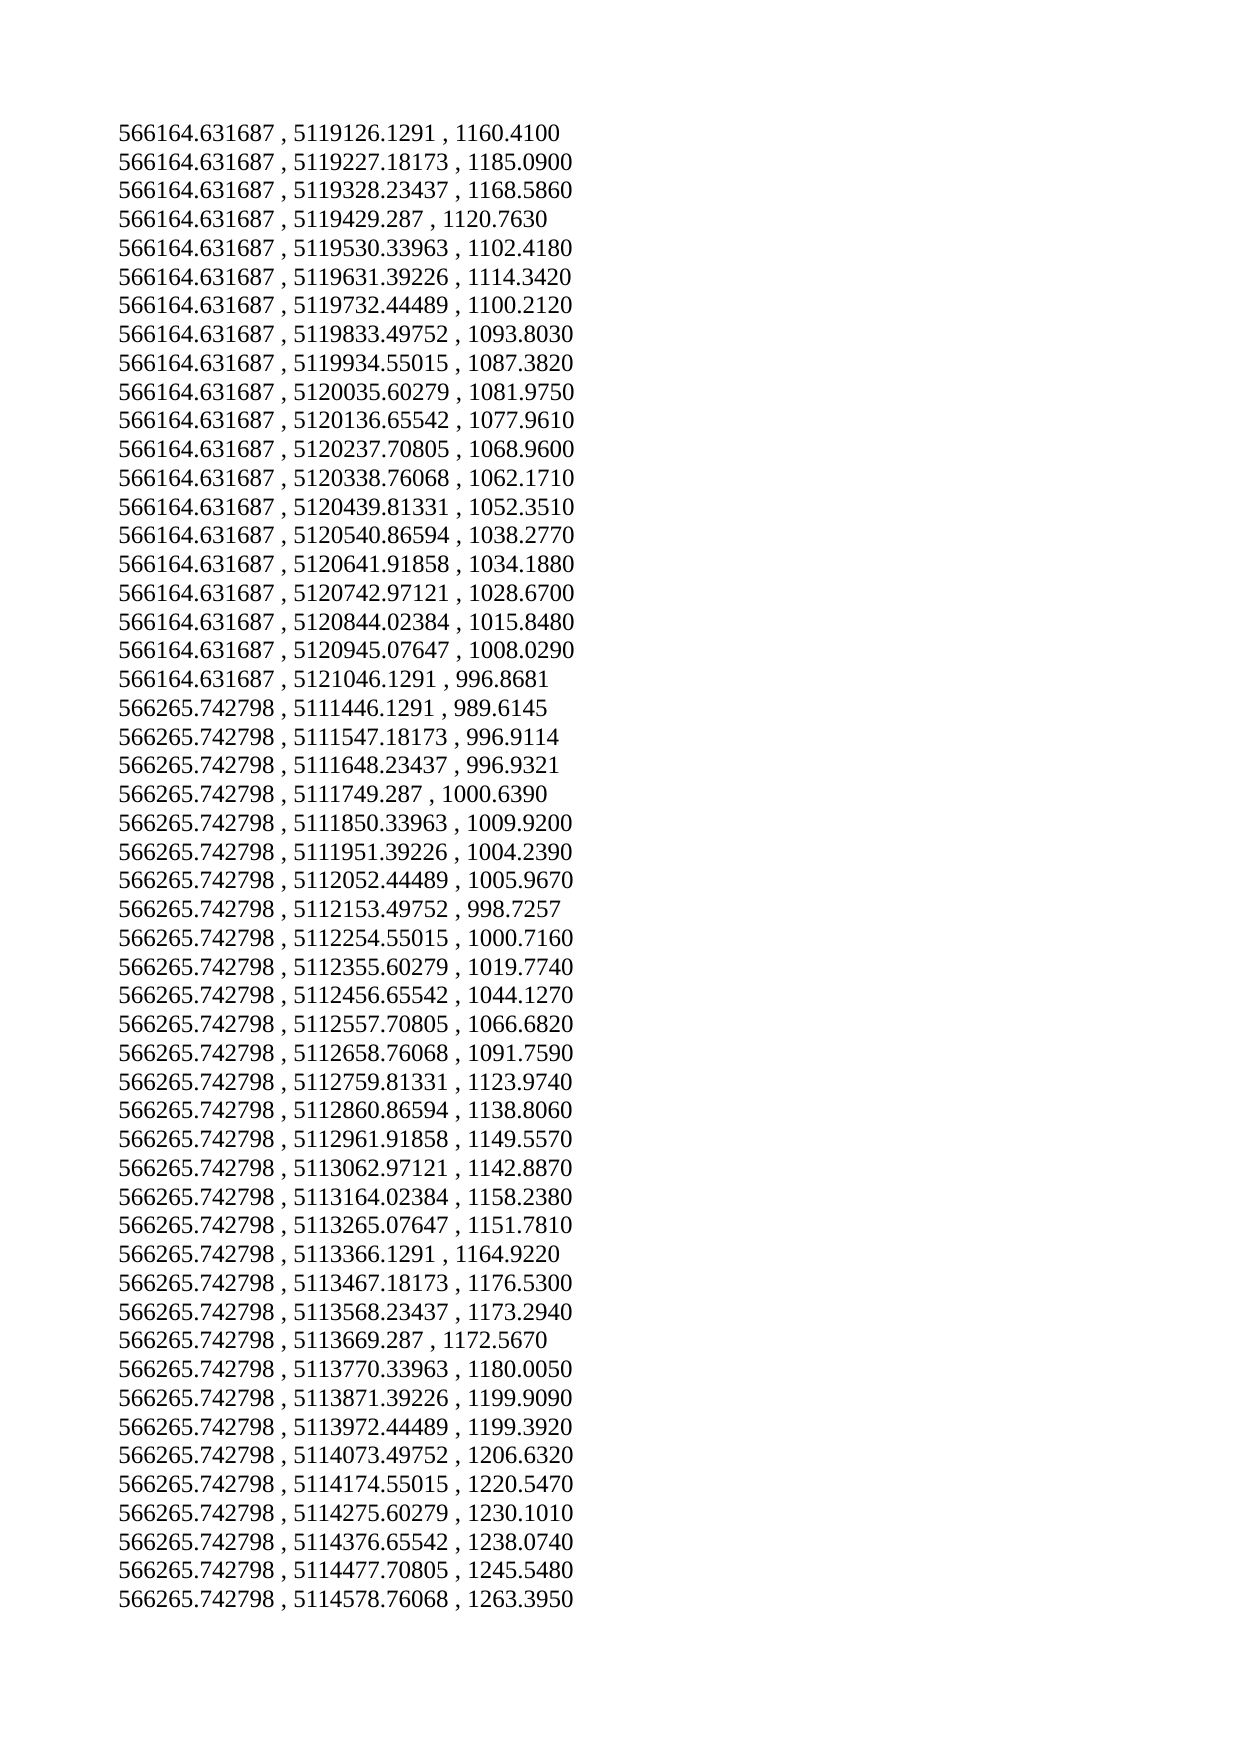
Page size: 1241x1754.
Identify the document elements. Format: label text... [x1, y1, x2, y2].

text 566164.631687 , 5119530.33963 , 1102.4180 [118, 233, 1122, 262]
text 566265.742798 , 5113972.44489 , 1199.3920 [118, 1412, 1122, 1441]
text 566265.742798 , 5113366.1291 , 1164.9220 [118, 1239, 1122, 1268]
text 566265.742798 , 5113164.02384 , 1158.2380 [118, 1182, 1122, 1211]
text 566265.742798 , 5113265.07647 , 1151.7810 [118, 1211, 1122, 1239]
text 566265.742798 , 5112254.55015 , 1000.7160 [118, 923, 1122, 952]
text 566164.631687 , 5119934.55015 , 1087.3820 [118, 348, 1122, 377]
text 566164.631687 , 5120945.07647 , 1008.0290 [118, 636, 1122, 664]
text 566265.742798 , 5113871.39226 , 1199.9090 [118, 1383, 1122, 1412]
text 566164.631687 , 5120540.86594 , 1038.2770 [118, 521, 1122, 549]
text 566164.631687 , 5121046.1291 , 996.8681 [118, 664, 1122, 693]
text 566265.742798 , 5114477.70805 , 1245.5480 [118, 1556, 1122, 1584]
text 566265.742798 , 5112456.65542 , 1044.1270 [118, 981, 1122, 1009]
text 566164.631687 , 5120641.91858 , 1034.1880 [118, 549, 1122, 578]
text 566164.631687 , 5119732.44489 , 1100.2120 [118, 291, 1122, 319]
text 566265.742798 , 5114073.49752 , 1206.6320 [118, 1441, 1122, 1469]
text 566164.631687 , 5119833.49752 , 1093.8030 [118, 319, 1122, 348]
text 566164.631687 , 5120338.76068 , 1062.1710 [118, 463, 1122, 492]
text 566265.742798 , 5112961.91858 , 1149.5570 [118, 1124, 1122, 1153]
text 566265.742798 , 5111547.18173 , 996.9114 [118, 722, 1122, 751]
text 566265.742798 , 5112860.86594 , 1138.8060 [118, 1096, 1122, 1124]
text 566265.742798 , 5112557.70805 , 1066.6820 [118, 1009, 1122, 1038]
text 566164.631687 , 5119429.287 , 1120.7630 [118, 204, 1122, 233]
text 566265.742798 , 5112658.76068 , 1091.7590 [118, 1038, 1122, 1067]
text 566164.631687 , 5120742.97121 , 1028.6700 [118, 578, 1122, 607]
text 566265.742798 , 5111446.1291 , 989.6145 [118, 693, 1122, 722]
text 566164.631687 , 5119126.1291 , 1160.4100 [118, 118, 1122, 147]
text 566265.742798 , 5113770.33963 , 1180.0050 [118, 1354, 1122, 1383]
text 566265.742798 , 5114578.76068 , 1263.3950 [118, 1584, 1122, 1613]
text 566265.742798 , 5111648.23437 , 996.9321 [118, 751, 1122, 779]
text 566265.742798 , 5114376.65542 , 1238.0740 [118, 1527, 1122, 1556]
text 566265.742798 , 5114275.60279 , 1230.1010 [118, 1498, 1122, 1527]
text 566265.742798 , 5113568.23437 , 1173.2940 [118, 1297, 1122, 1326]
text 566164.631687 , 5120136.65542 , 1077.9610 [118, 406, 1122, 434]
text 566265.742798 , 5111850.33963 , 1009.9200 [118, 808, 1122, 837]
text 566164.631687 , 5119328.23437 , 1168.5860 [118, 176, 1122, 204]
text 566265.742798 , 5114174.55015 , 1220.5470 [118, 1469, 1122, 1498]
text 566265.742798 , 5111749.287 , 1000.6390 [118, 779, 1122, 808]
text 566265.742798 , 5113669.287 , 1172.5670 [118, 1326, 1122, 1354]
text 566265.742798 , 5111951.39226 , 1004.2390 [118, 837, 1122, 866]
text 566164.631687 , 5119631.39226 , 1114.3420 [118, 262, 1122, 291]
text 566265.742798 , 5113062.97121 , 1142.8870 [118, 1153, 1122, 1182]
text 566265.742798 , 5113467.18173 , 1176.5300 [118, 1268, 1122, 1297]
text 566265.742798 , 5112153.49752 , 998.7257 [118, 894, 1122, 923]
text 566265.742798 , 5112355.60279 , 1019.7740 [118, 952, 1122, 981]
text 566164.631687 , 5120844.02384 , 1015.8480 [118, 607, 1122, 636]
text 566164.631687 , 5120237.70805 , 1068.9600 [118, 434, 1122, 463]
text 566164.631687 , 5120439.81331 , 1052.3510 [118, 492, 1122, 521]
text 566164.631687 , 5120035.60279 , 1081.9750 [118, 377, 1122, 406]
text 566265.742798 , 5112759.81331 , 1123.9740 [118, 1067, 1122, 1096]
text 566265.742798 , 5112052.44489 , 1005.9670 [118, 866, 1122, 894]
text 566164.631687 , 5119227.18173 , 1185.0900 [118, 147, 1122, 176]
